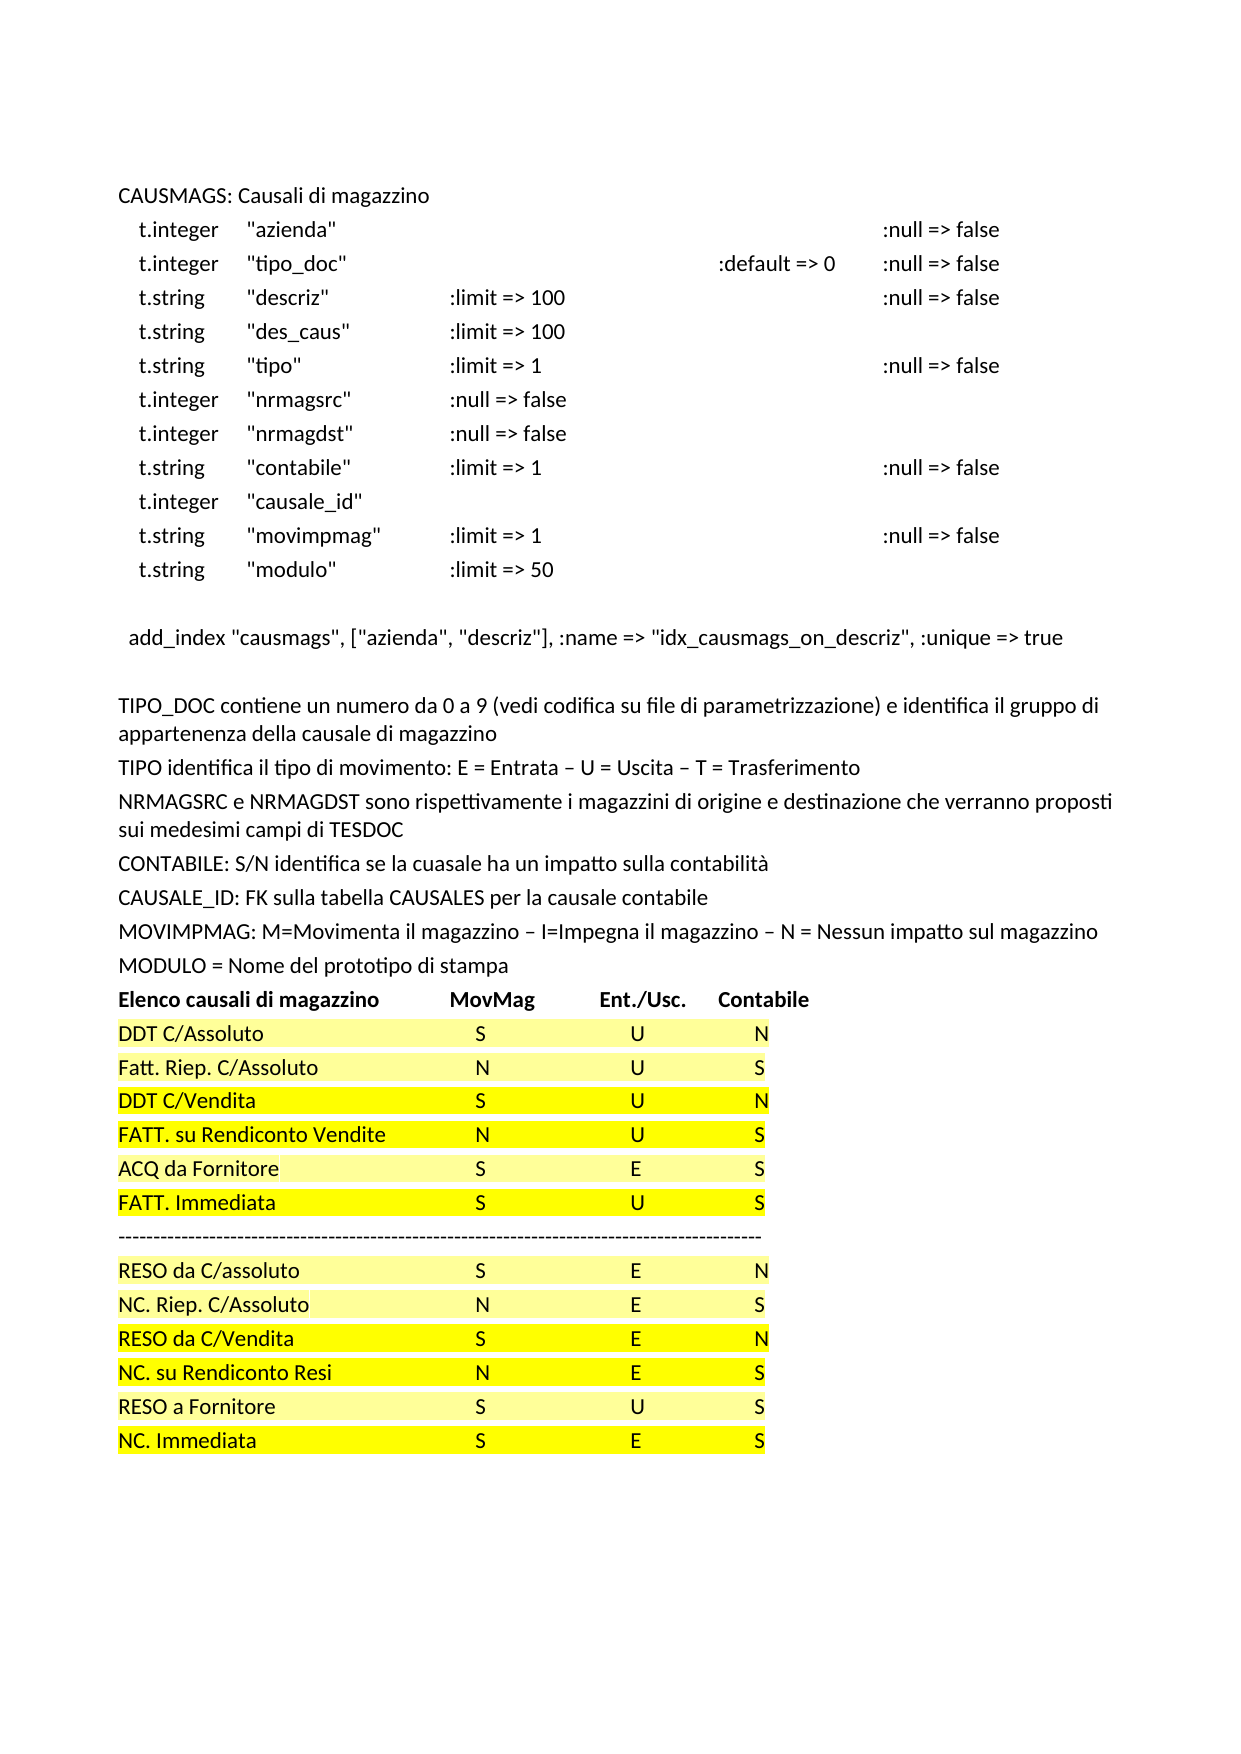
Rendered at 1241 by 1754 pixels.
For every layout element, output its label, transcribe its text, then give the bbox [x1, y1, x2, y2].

text CAUSALE_ID: FK sulla tabella CAUSALES per la causale contabile [118, 883, 1122, 911]
text TIPO identifica il tipo di movimento: E = Entrata – U = Uscita – T = Trasferimento [118, 753, 1122, 781]
text CONTABILE: S/N identifica se la cuasale ha un impatto sulla contabilità [118, 849, 1122, 877]
text MODULO = Nome del prototipo di stampa [118, 951, 1122, 979]
text add_index "causmags", ["azienda", "descriz"], :name => "idx_causmags_on_descriz", :unique => true [118, 623, 1122, 651]
text t.string "contabile" :limit => 1 :null => false [118, 453, 1122, 481]
text RESO da C/Vendita S E N [118, 1324, 1122, 1352]
text MOVIMPMAG: M=Movimenta il magazzino – I=Impegna il magazzino – N = Nessun impatto sul magazzino [118, 917, 1122, 945]
text NC. Immediata S E S [118, 1426, 1122, 1454]
text t.integer "tipo_doc" :default => 0 :null => false [118, 249, 1122, 277]
text t.string "des_caus" :limit => 100 [118, 317, 1122, 345]
text FATT. Immediata S U S [118, 1188, 1122, 1216]
text RESO a Fornitore S U S [118, 1392, 1122, 1420]
text DDT C/Assoluto S U N [118, 1019, 1122, 1047]
text Elenco causali di magazzino MovMag Ent./Usc. Contabile [118, 985, 1122, 1013]
text t.integer "azienda" :null => false [118, 216, 1122, 243]
text t.string "descriz" :limit => 100 :null => false [118, 283, 1122, 311]
text t.integer "nrmagdst" :null => false [118, 419, 1122, 447]
text Fatt. Riep. C/Assoluto N U S [118, 1053, 1122, 1081]
text TIPO_DOC contiene un numero da 0 a 9 (vedi codifica su file di parametrizzazione) e identifica il gruppo di appartenenza della causale di magazzino [118, 691, 1122, 747]
text NC. Riep. C/Assoluto N E S [118, 1290, 1122, 1318]
text NC. su Rendiconto Resi N E S [118, 1358, 1122, 1386]
text t.integer "causale_id" [118, 487, 1122, 515]
text t.string "tipo" :limit => 1 :null => false [118, 351, 1122, 379]
text t.string "movimpmag" :limit => 1 :null => false [118, 521, 1122, 549]
text NRMAGSRC e NRMAGDST sono rispettivamente i magazzini di origine e destinazione che verranno proposti sui medesimi campi di TESDOC [118, 787, 1122, 843]
text DDT C/Vendita S U N [118, 1087, 1122, 1114]
text -------------------------------------------------------------------------------------------- [118, 1222, 1122, 1250]
text RESO da C/assoluto S E N [118, 1256, 1122, 1284]
text t.integer "nrmagsrc" :null => false [118, 385, 1122, 413]
text t.string "modulo" :limit => 50 [118, 555, 1122, 583]
text FATT. su Rendiconto Vendite N U S [118, 1121, 1122, 1148]
text ACQ da Fornitore S E S [118, 1154, 1122, 1182]
text CAUSMAGS: Causali di magazzino [118, 182, 1122, 209]
